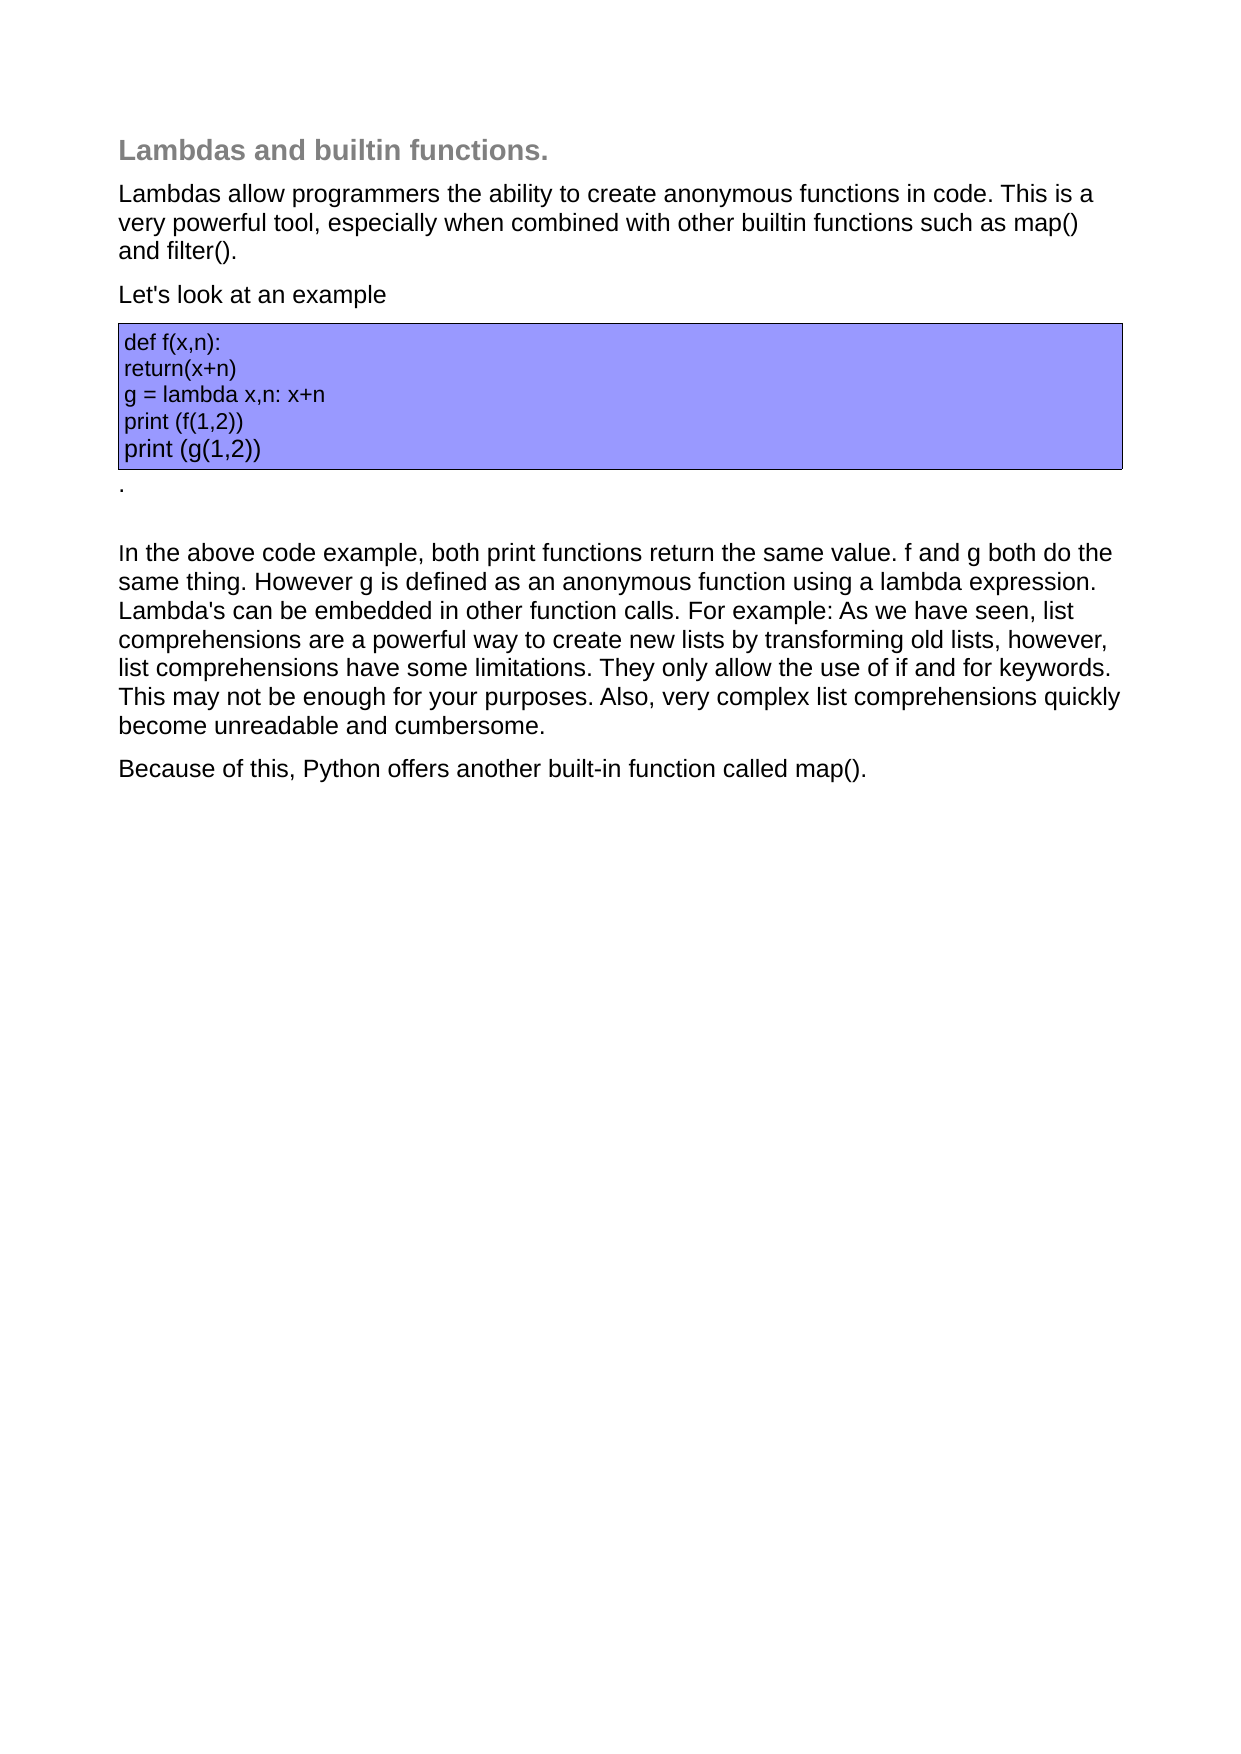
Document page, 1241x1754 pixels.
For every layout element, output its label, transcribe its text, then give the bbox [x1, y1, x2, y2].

text Because of this, Python offers another built-in function called map(). [118, 754, 1122, 783]
text Lambdas allow programmers the ability to create anonymous functions in code. This is a very powerful tool, especially when combined with other builtin functions such as map() and filter(). [118, 179, 1122, 265]
table_header def f(x,n): return(x+n) g = lambda x,n: x+n print (f(1,2)) print (g(1,2)) [119, 324, 1122, 469]
subtitle Lambdas and builtin functions. [118, 133, 1122, 166]
text In the above code example, both print functions return the same value. f and g both do the same thing. However g is defined as an anonymous function using a lambda expression. Lambda's can be embedded in other function calls. For example: As we have seen, list comprehensions are a powerful way to create new lists by transforming old lists, however, list comprehensions have some limitations. They only allow the use of if and for keywords. This may not be enough for your purposes. Also, very complex list comprehensions quickly become unreadable and cumbersome. [118, 538, 1122, 740]
text Let's look at an example [118, 279, 1122, 308]
text . [118, 470, 1122, 497]
